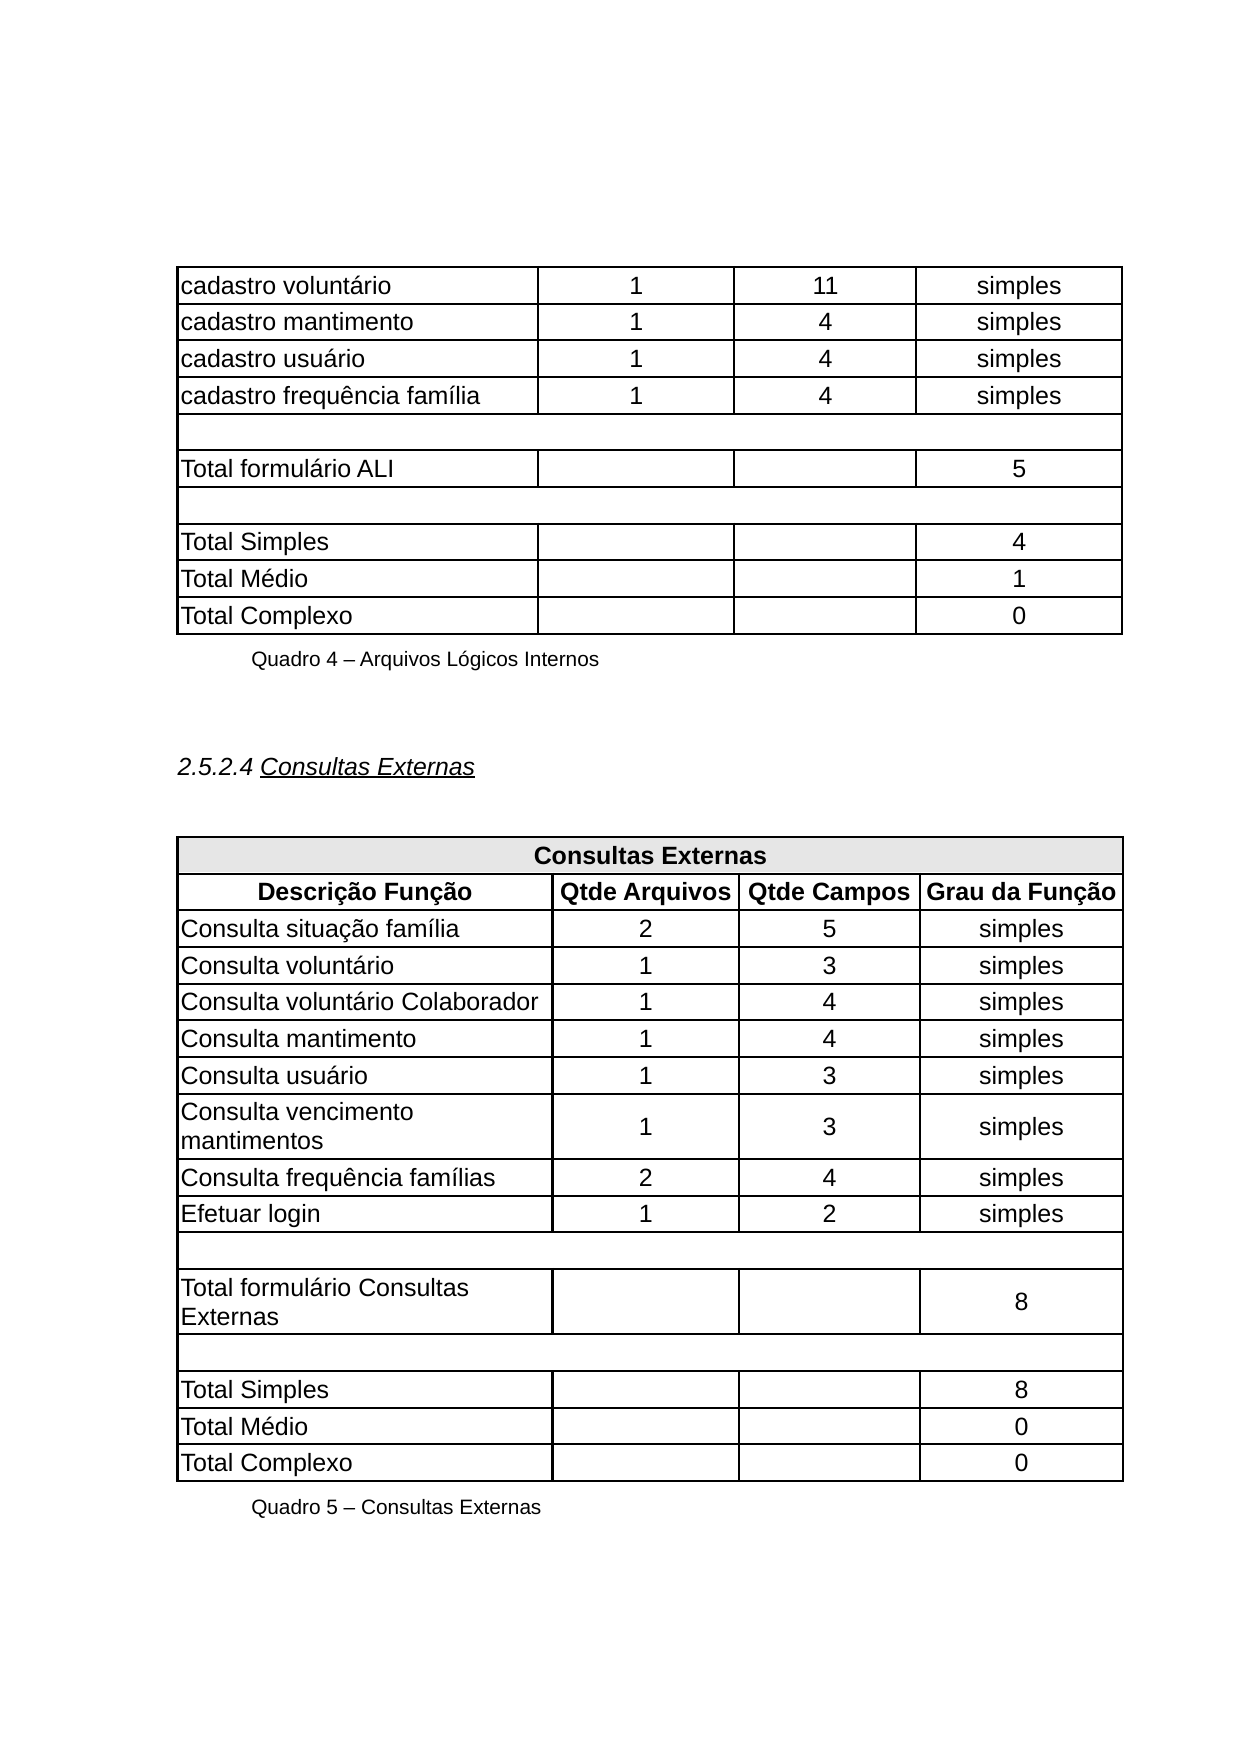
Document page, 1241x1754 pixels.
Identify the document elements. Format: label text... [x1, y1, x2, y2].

table_cell Efetuar login [179, 1197, 551, 1231]
table_cell Total formulário ALI [179, 451, 537, 486]
table_cell simples [921, 1160, 1122, 1194]
table_cell Consulta mantimento [179, 1021, 551, 1056]
table_cell 3 [740, 948, 919, 982]
table_cell 4 [917, 525, 1121, 559]
table_cell 2 [554, 1160, 738, 1194]
table_cell simples [917, 268, 1121, 302]
table_cell 1 [554, 1197, 738, 1231]
table_cell Total Complexo [179, 1445, 551, 1480]
table_cell [554, 1372, 738, 1407]
table_cell [179, 415, 1121, 449]
table_cell 0 [921, 1445, 1122, 1480]
table_cell Consulta voluntário [179, 948, 551, 982]
table_cell Total Médio [179, 561, 537, 596]
table_cell [554, 1409, 738, 1443]
table_cell 1 [539, 268, 733, 302]
table_cell 4 [740, 985, 919, 1019]
table_cell cadastro voluntário [179, 268, 537, 302]
table_cell 1 [539, 378, 733, 412]
table_cell [735, 561, 915, 596]
table_cell [740, 1270, 919, 1333]
text Quadro 5 – Consultas Externas [177, 1494, 1122, 1518]
table_cell 1 [554, 1095, 738, 1158]
table_cell Consulta situação família [179, 911, 551, 946]
table_cell 3 [740, 1095, 919, 1158]
table_cell Total Simples [179, 525, 537, 559]
table_cell 8 [921, 1270, 1122, 1333]
table_cell cadastro frequência família [179, 378, 537, 412]
table_cell 0 [917, 598, 1121, 632]
table_cell [539, 451, 733, 486]
table_cell [740, 1445, 919, 1480]
table_cell [539, 598, 733, 632]
table_cell Descrição Função [179, 875, 551, 909]
table_cell Total formulário Consultas Externas [179, 1270, 551, 1333]
text Quadro 4 – Arquivos Lógicos Internos [177, 647, 1122, 671]
table_cell 8 [921, 1372, 1122, 1407]
table_cell Consulta voluntário Colaborador [179, 985, 551, 1019]
table_cell 4 [735, 305, 915, 339]
table_cell 3 [740, 1058, 919, 1092]
table_cell 1 [539, 305, 733, 339]
table_cell [554, 1270, 738, 1333]
table_cell simples [921, 1095, 1122, 1158]
table_cell Total Complexo [179, 598, 537, 632]
table_cell [740, 1409, 919, 1443]
table_cell simples [921, 1058, 1122, 1092]
table_cell 1 [554, 985, 738, 1019]
table_cell Consulta frequência famílias [179, 1160, 551, 1194]
table_cell 4 [740, 1160, 919, 1194]
table_cell simples [921, 1021, 1122, 1056]
table_cell [735, 525, 915, 559]
table_cell simples [921, 911, 1122, 946]
table_cell cadastro usuário [179, 341, 537, 376]
table_cell 4 [735, 341, 915, 376]
table_cell simples [917, 305, 1121, 339]
table_cell simples [921, 985, 1122, 1019]
table_cell 2 [554, 911, 738, 946]
table_cell Consulta vencimento mantimentos [179, 1095, 551, 1158]
table_cell 1 [539, 341, 733, 376]
table_cell [539, 525, 733, 559]
table_cell [179, 1335, 1122, 1370]
table_cell Consulta usuário [179, 1058, 551, 1092]
table_cell 4 [740, 1021, 919, 1056]
table_cell Qtde Campos [740, 875, 919, 909]
table_cell 1 [554, 948, 738, 982]
table_cell [735, 451, 915, 486]
table_cell Grau da Função [921, 875, 1122, 909]
table_cell cadastro mantimento [179, 305, 537, 339]
table_cell simples [921, 948, 1122, 982]
table_cell [179, 488, 1121, 522]
table_cell 1 [554, 1021, 738, 1056]
table_cell [740, 1372, 919, 1407]
table_cell 5 [740, 911, 919, 946]
table_cell 2 [740, 1197, 919, 1231]
table_cell [554, 1445, 738, 1480]
table_cell 5 [917, 451, 1121, 486]
table_cell Qtde Arquivos [554, 875, 738, 909]
table_cell 4 [735, 378, 915, 412]
table_cell [179, 1233, 1122, 1268]
table_cell simples [917, 378, 1121, 412]
table_cell 0 [921, 1409, 1122, 1443]
table_cell simples [917, 341, 1121, 376]
table_cell 11 [735, 268, 915, 302]
table_cell 1 [917, 561, 1121, 596]
table_cell simples [921, 1197, 1122, 1231]
table_cell [539, 561, 733, 596]
table_header Consultas Externas [179, 838, 1122, 872]
subtitle 2.5.2.4 Consultas Externas [177, 752, 1122, 780]
table_cell Total Simples [179, 1372, 551, 1407]
table_cell 1 [554, 1058, 738, 1092]
table_cell Total Médio [179, 1409, 551, 1443]
table_cell [735, 598, 915, 632]
